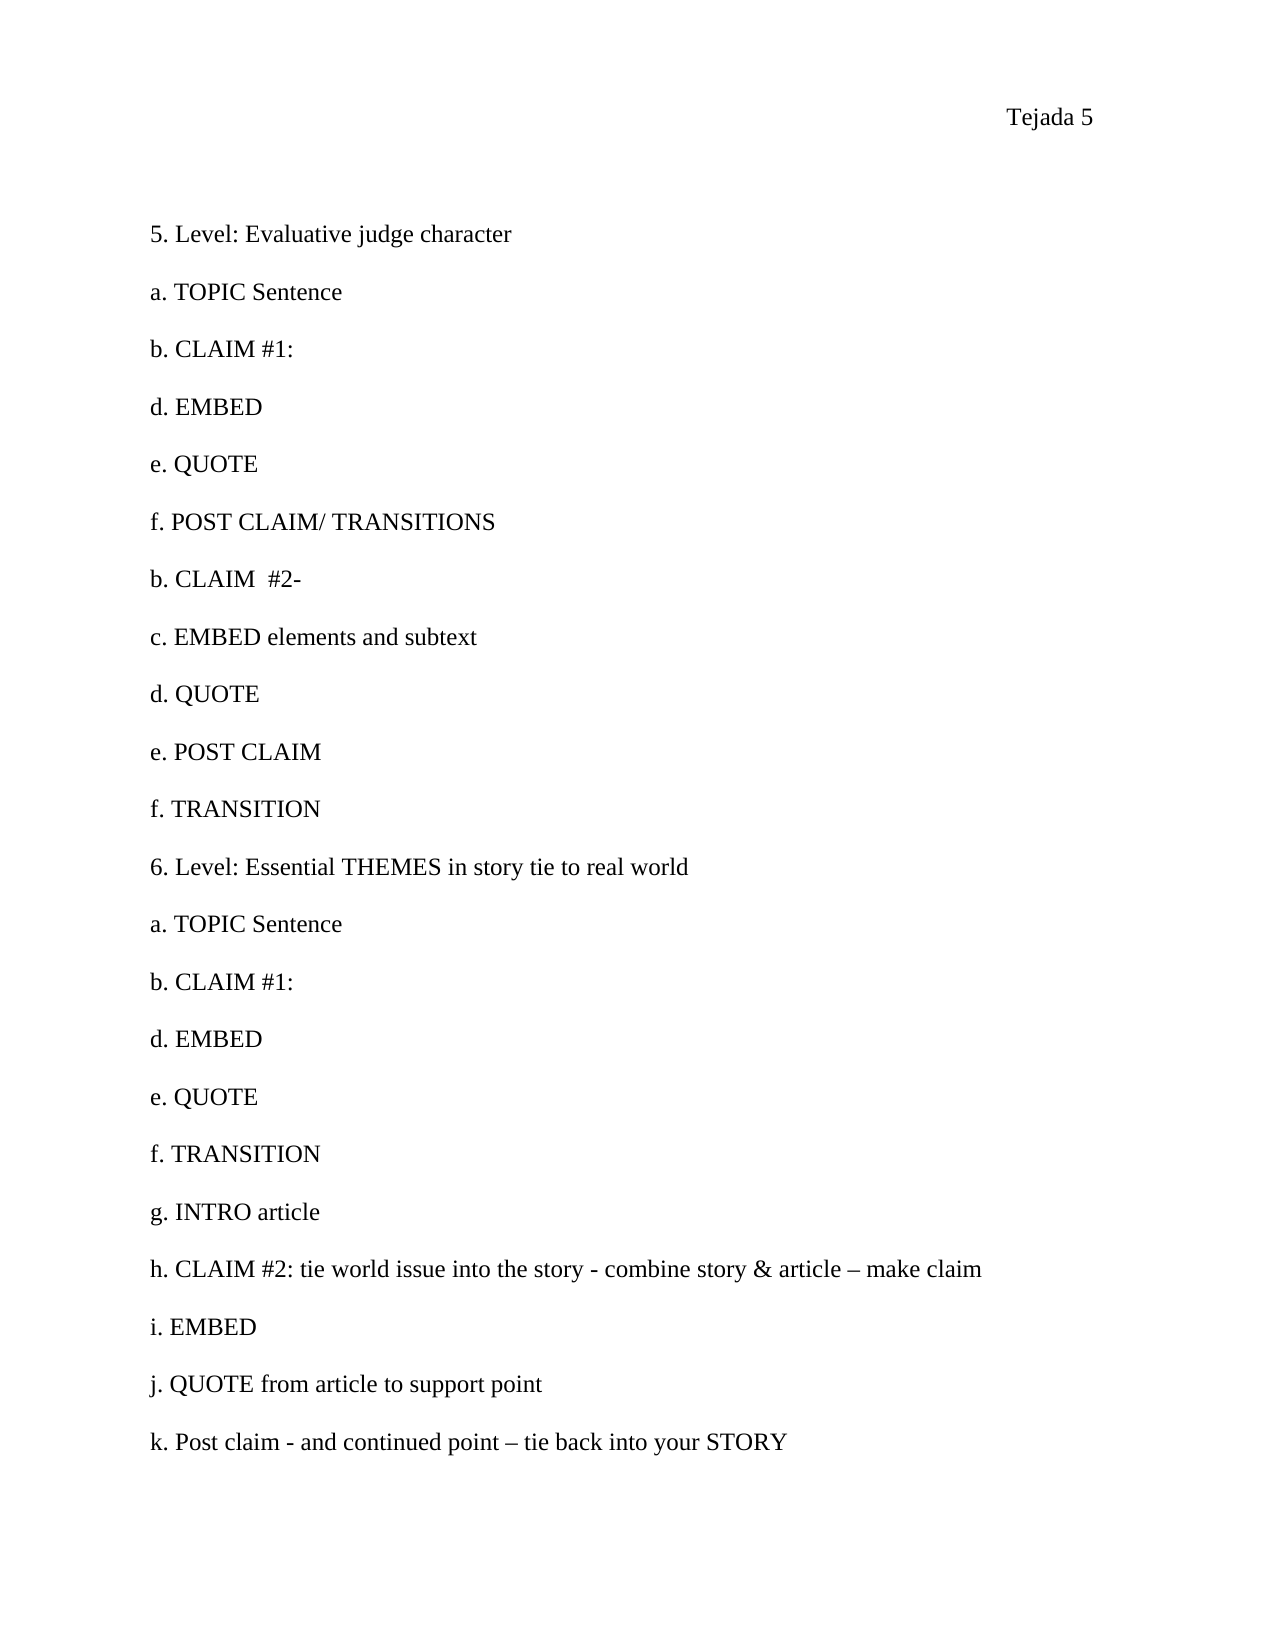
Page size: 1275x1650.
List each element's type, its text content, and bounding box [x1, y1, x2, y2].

text a. TOPIC Sentence [150, 909, 1125, 938]
text b. CLAIM #1: [150, 967, 1125, 995]
text d. QUOTE [150, 679, 1125, 708]
text 6. Level: Essential THEMES in story tie to real world [150, 852, 1125, 880]
text j. QUOTE from article to support point [150, 1369, 1125, 1398]
text k. Post claim - and continued point – tie back into your STORY [150, 1427, 1125, 1455]
text e. QUOTE [150, 1082, 1125, 1110]
text b. CLAIM #1: [150, 334, 1125, 363]
text f. TRANSITION [150, 794, 1125, 823]
text f. TRANSITION [150, 1139, 1125, 1168]
text e. POST CLAIM [150, 737, 1125, 765]
text d. EMBED [150, 1024, 1125, 1053]
text g. INTRO article [150, 1197, 1125, 1225]
text d. EMBED [150, 392, 1125, 420]
text f. POST CLAIM/ TRANSITIONS [150, 507, 1125, 535]
text h. CLAIM #2: tie world issue into the story - combine story & article – make claim [150, 1254, 1125, 1283]
text a. TOPIC Sentence [150, 277, 1125, 305]
text 5. Level: Evaluative judge character [150, 219, 1125, 248]
text b. CLAIM #2- [150, 564, 1125, 593]
text e. QUOTE [150, 449, 1125, 478]
text c. EMBED elements and subtext [150, 622, 1125, 650]
text i. EMBED [150, 1312, 1125, 1340]
